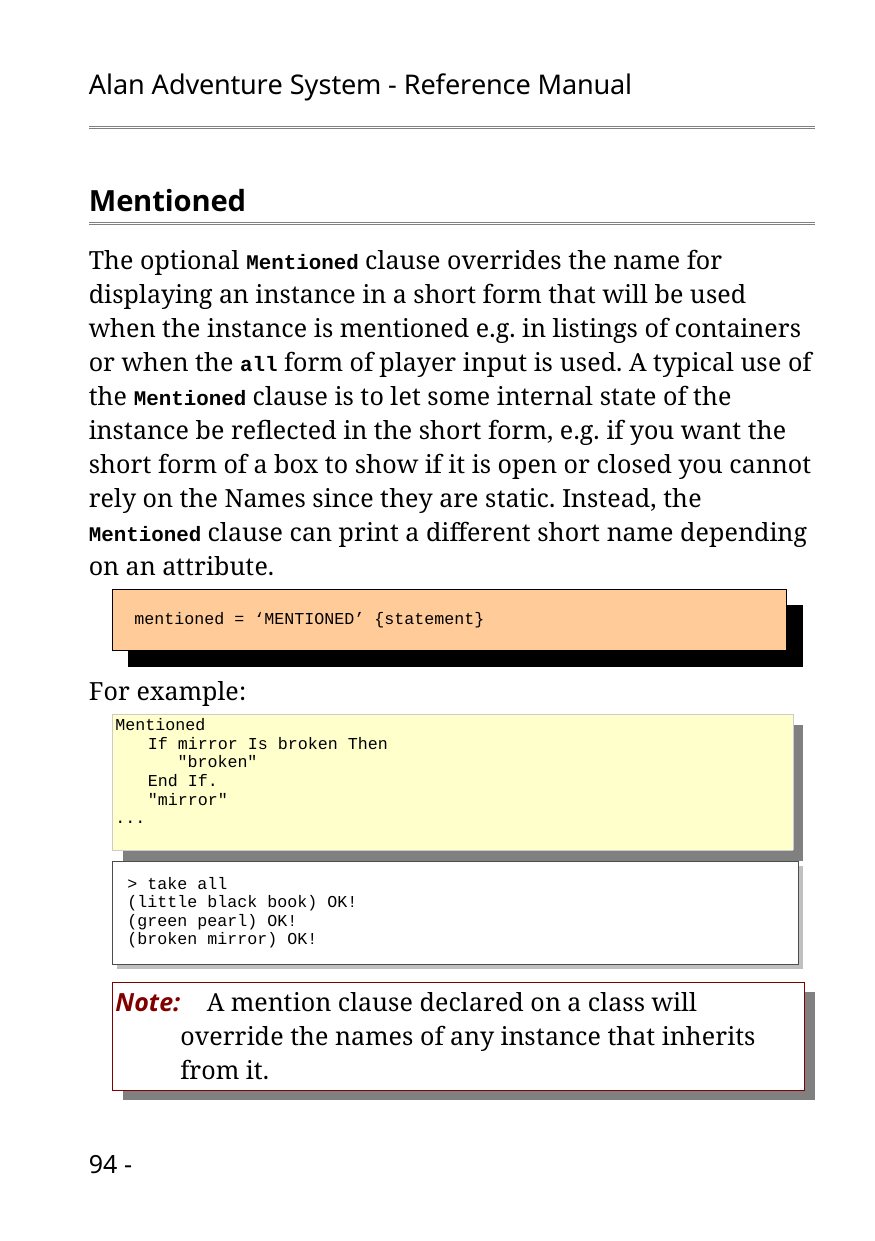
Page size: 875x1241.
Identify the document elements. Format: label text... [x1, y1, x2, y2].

list A mention clause declared on a class will override the names of any instance that inherits from it. [113, 983, 804, 1090]
subtitle Mentioned [88, 180, 815, 224]
text For example: [88, 674, 815, 708]
text Mentioned If mirror Is broken Then "broken" End If. "mirror" ... [113, 715, 793, 826]
text mentioned = ‘MENTIONED’ {statement} [113, 590, 786, 650]
text > take all (little black book) OK! (green pearl) OK! (broken mirror) OK! [113, 862, 798, 964]
text The optional Mentioned clause overrides the name for displaying an instance in a short form that will be used when the instance is mentioned e.g. in listings of containers or when the all form of player input is used. A typical use of the Mentioned clause is to let some internal state of the instance be reflected in the short form, e.g. if you want the short form of a box to show if it is open or closed you cannot rely on the Names since they are static. Instead, the Mentioned clause can print a different short name depending on an attribute. [88, 243, 815, 583]
